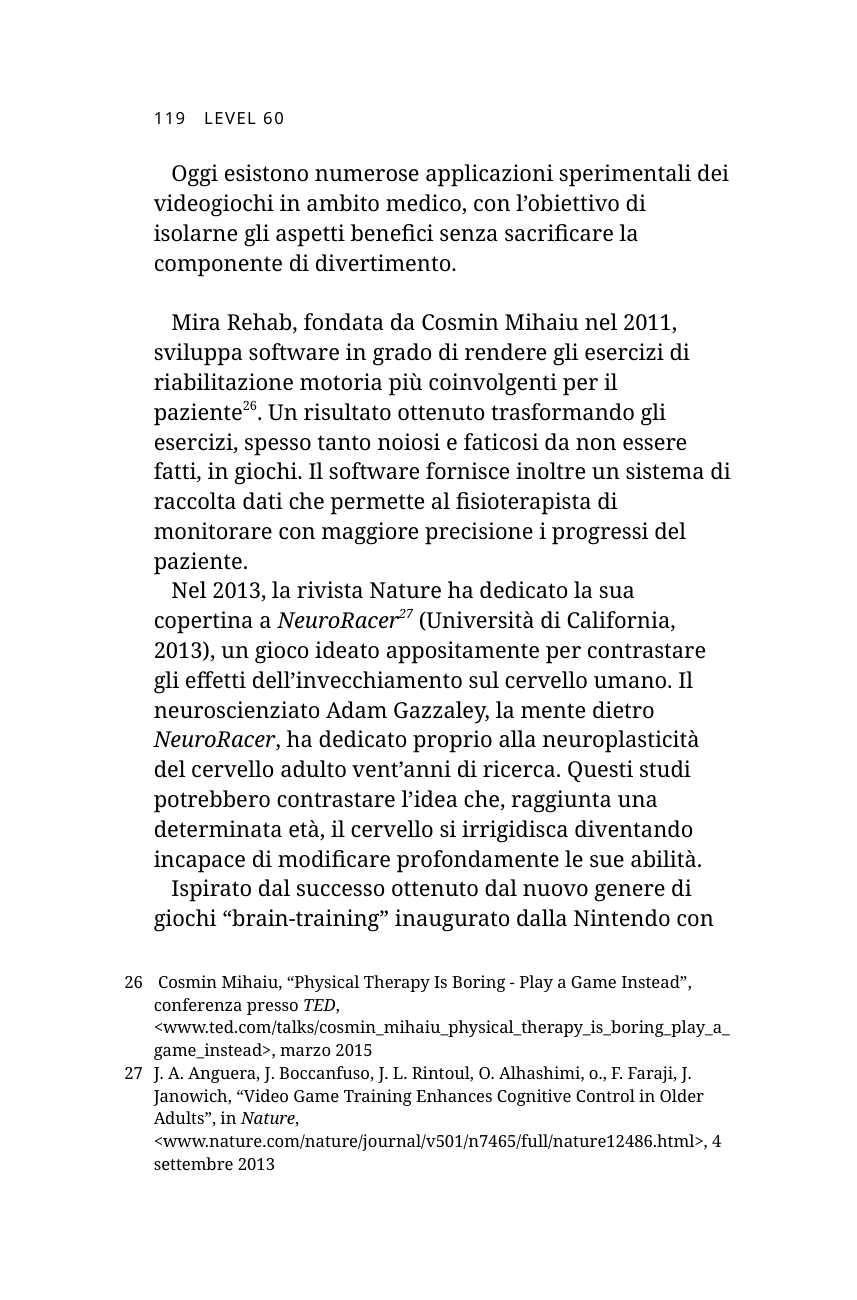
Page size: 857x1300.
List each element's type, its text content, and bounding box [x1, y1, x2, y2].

text Mira Rehab, fondata da Cosmin Mihaiu nel 2011, sviluppa software in grado di rendere gli esercizi di riabilitazione motoria più coinvolgenti per il paziente. Un risultato ottenuto trasformando gli esercizi, spesso tanto noiosi e faticosi da non essere fatti, in giochi. Il software fornisce inoltre un sistema di raccolta dati che permette al fisioterapista di monitorare con maggiore precisione i progressi del paziente. [153, 307, 732, 576]
text J. A. Anguera, J. Boccanfuso, J. L. Rintoul, O. Alhashimi, o., F. Faraji, J. Janowich, “Video Game Training Enhances Cognitive Control in Older Adults”, in Nature, <www.nature.com/nature/journal/v501/n7465/full/nature12486.html>, 4 settembre 2013 [124, 1062, 732, 1175]
text Nel 2013, la rivista Nature ha dedicato la sua copertina a NeuroRacer (Università di California, 2013), un gioco ideato appositamente per contrastare gli effetti dell’invecchiamento sul cervello umano. Il neuroscienziato Adam Gazzaley, la mente dietro NeuroRacer, ha dedicato proprio alla neuroplasticità del cervello adulto vent’anni di ricerca. Questi studi potrebbero contrastare l’idea che, raggiunta una determinata età, il cervello si irrigidisca diventando incapace di modificare profondamente le sue abilità. [153, 576, 732, 873]
text Oggi esistono numerose applicazioni sperimentali dei videogiochi in ambito medico, con l’obiettivo di isolarne gli aspetti benefici senza sacrificare la componente di divertimento. [153, 158, 732, 278]
text Ispirato dal successo ottenuto dal nuovo genere di giochi “brain-training” inaugurato dalla Nintendo con [153, 873, 732, 933]
text Cosmin Mihaiu, “Physical Therapy Is Boring - Play a Game Instead”, conferenza presso TED, <www.ted.com/talks/cosmin_mihaiu_physical_therapy_is_boring_play_a_game_instead>, marzo 2015 [124, 971, 732, 1062]
